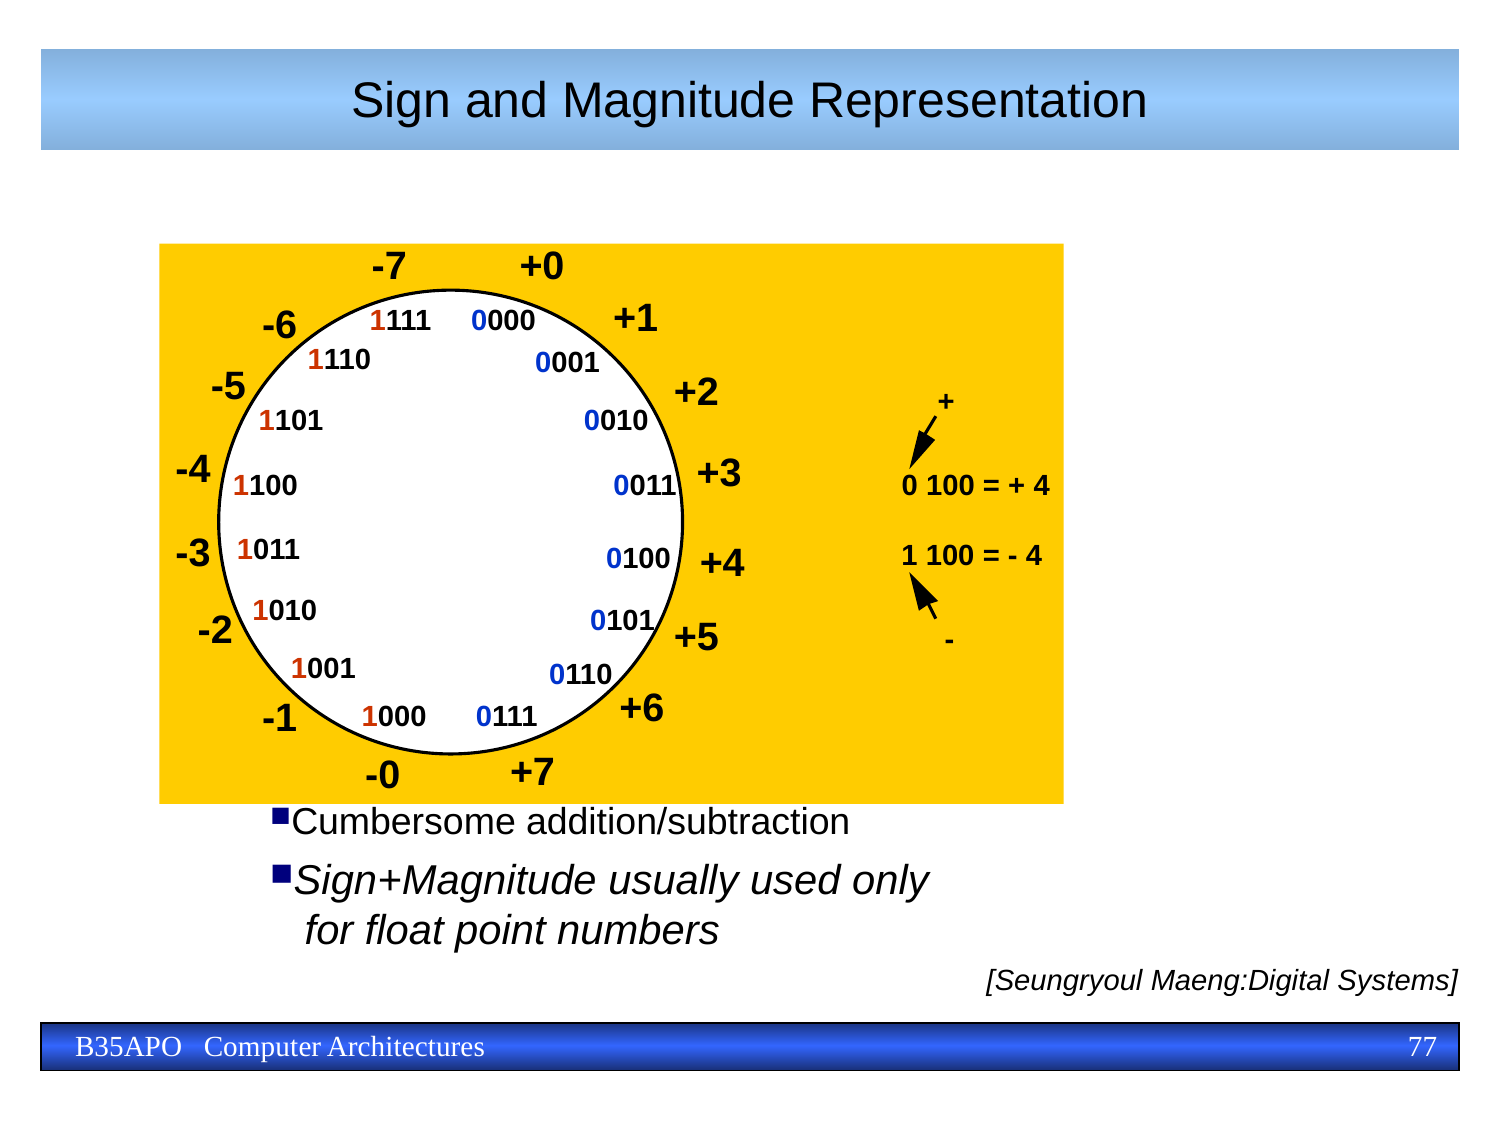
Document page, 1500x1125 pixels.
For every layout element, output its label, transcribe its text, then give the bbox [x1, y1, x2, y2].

text_box 1110 [307, 340, 372, 376]
text_box 0111 [475, 697, 539, 733]
text_box 0101 [589, 601, 656, 637]
title Sign and Magnitude Representation [41, 49, 1459, 150]
text_box +6 [619, 681, 665, 730]
text_box 1010 [252, 591, 318, 627]
text_box -1 [262, 691, 298, 739]
text_box 1101 [258, 401, 324, 437]
text_box Cumbersome addition/subtraction Sign+Magnitude usually used only for float point numbers [255, 789, 1495, 961]
text_box -3 [175, 527, 211, 575]
text_box +3 [696, 446, 742, 495]
text_box 1 100 = - 4 [901, 536, 1043, 572]
text_box +7 [509, 746, 556, 794]
text_box + [937, 382, 955, 418]
text_box 1001 [290, 649, 356, 685]
text_box 0 100 = + 4 [901, 465, 1059, 501]
text_box -6 [262, 298, 298, 347]
text_box [159, 243, 1064, 804]
text_box 1000 [361, 697, 427, 733]
text_box 1100 [232, 465, 299, 501]
text_box 0011 [613, 465, 678, 501]
text_box +4 [699, 536, 745, 585]
text_box -5 [210, 359, 247, 408]
text_box +5 [673, 610, 720, 659]
text_box 0000 [470, 301, 537, 337]
text_box +2 [673, 365, 720, 414]
text_box -4 [175, 443, 211, 491]
text_box 0100 [606, 539, 672, 575]
text_box +0 [519, 240, 565, 288]
text_box -0 [365, 749, 401, 797]
text_box 0001 [535, 343, 601, 379]
text_box -2 [197, 604, 234, 652]
text_box [Seungryoul Maeng:Digital Systems] [904, 961, 1474, 1004]
text_box - [944, 620, 955, 656]
text_box +1 [613, 291, 659, 340]
text_box 1111 [369, 301, 432, 337]
text_box 1011 [236, 530, 301, 566]
text_box 0110 [549, 655, 613, 691]
text_box 0010 [583, 401, 649, 437]
text_box -7 [371, 240, 408, 288]
